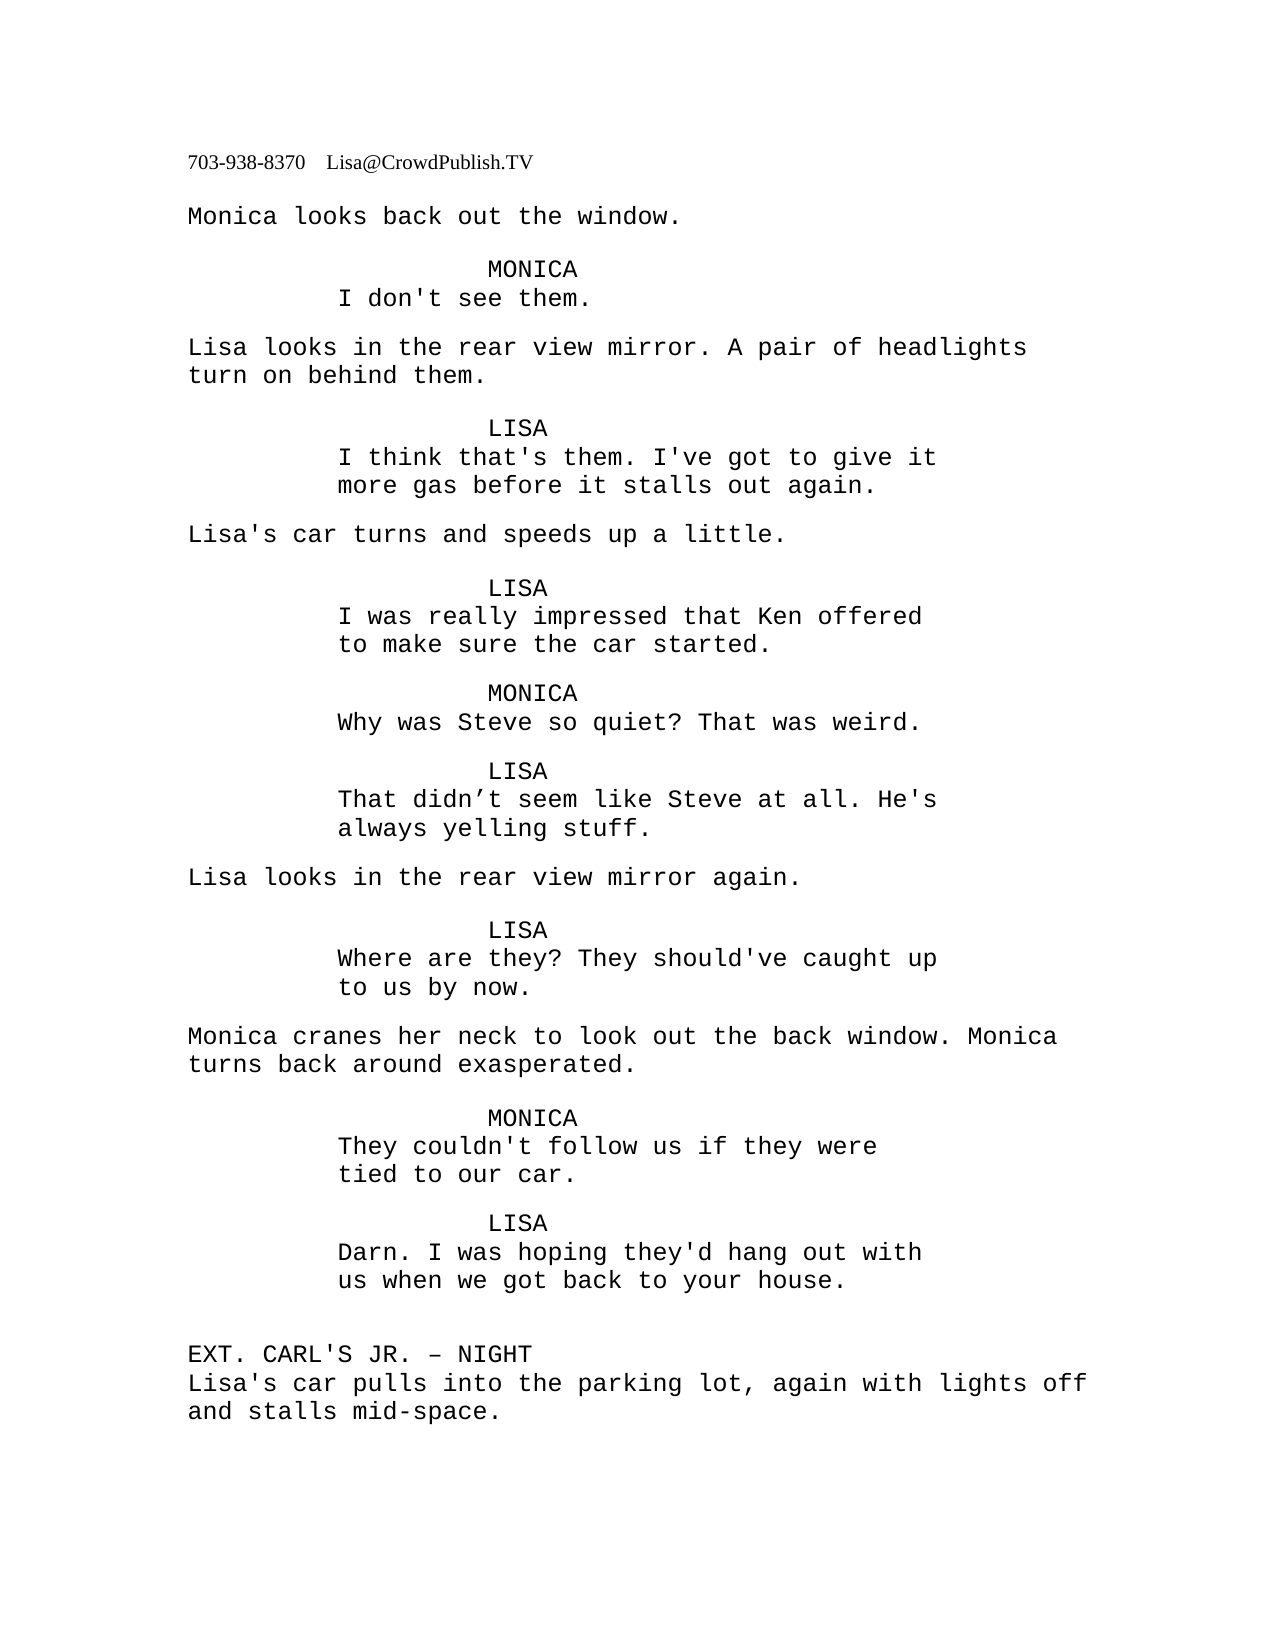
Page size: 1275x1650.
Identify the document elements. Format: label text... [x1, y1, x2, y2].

subtitle EXT. CARL'S JR. – NIGHT [187, 1342, 1087, 1370]
text I think that's them. I've got to give it more gas before it stalls out again. [337, 444, 937, 501]
text LISA [187, 1211, 1087, 1239]
text That didn’t seem like Steve at all. He's always yelling stuff. [337, 787, 937, 843]
text Lisa looks in the rear view mirror again. [187, 864, 1087, 893]
text MONICA [187, 681, 1087, 709]
text LISA [187, 575, 1087, 603]
text Darn. I was hoping they'd hang out with us when we got back to your house. [337, 1239, 937, 1296]
text Monica looks back out the window. [187, 203, 1087, 232]
text Lisa's car pulls into the parking lot, again with lights off and stalls mid-space. [187, 1370, 1087, 1427]
text Why was Steve so quiet? That was weird. [337, 709, 937, 738]
text They couldn't follow us if they were tied to our car. [337, 1133, 937, 1190]
text Monica cranes her neck to look out the back window. Monica turns back around exasperated. [187, 1023, 1087, 1080]
text I was really impressed that Ken offered to make sure the car started. [337, 603, 937, 660]
text LISA [187, 416, 1087, 444]
text MONICA [187, 1105, 1087, 1133]
text MONICA [187, 257, 1087, 285]
text LISA [187, 758, 1087, 787]
text Lisa looks in the rear view mirror. A pair of headlights turn on behind them. [187, 334, 1087, 391]
text I don't see them. [337, 285, 937, 313]
text Lisa's car turns and speeds up a little. [187, 522, 1087, 550]
text Where are they? They should've caught up to us by now. [337, 946, 937, 1003]
text LISA [187, 918, 1087, 946]
